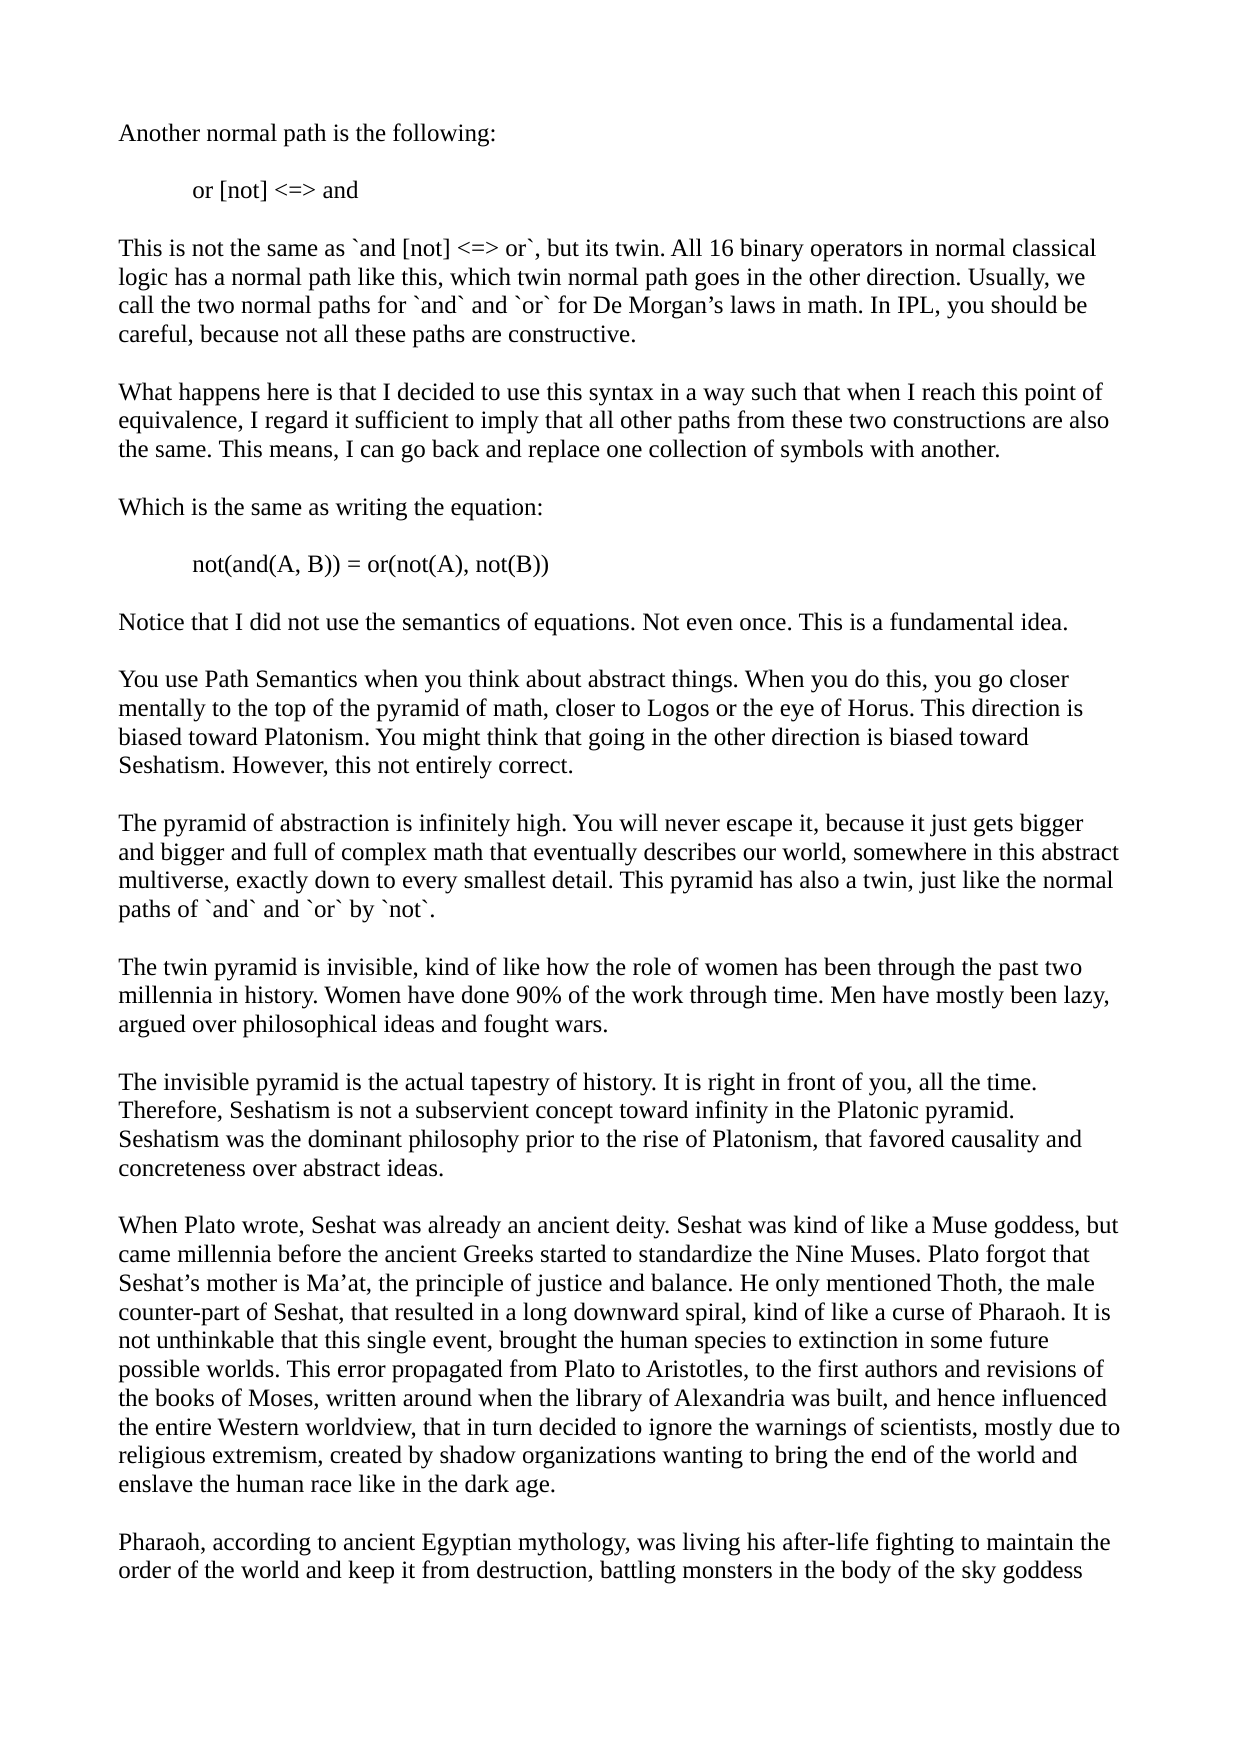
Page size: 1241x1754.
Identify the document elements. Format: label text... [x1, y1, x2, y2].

text When Plato wrote, Seshat was already an ancient deity. Seshat was kind of like a Muse goddess, but came millennia before the ancient Greeks started to standardize the Nine Muses. Plato forgot that Seshat’s mother is Ma’at, the principle of justice and balance. He only mentioned Thoth, the male counter-part of Seshat, that resulted in a long downward spiral, kind of like a curse of Pharaoh. It is not unthinkable that this single event, brought the human species to extinction in some future possible worlds. This error propagated from Plato to Aristotles, to the first authors and revisions of the books of Moses, written around when the library of Alexandria was built, and hence influenced the entire Western worldview, that in turn decided to ignore the warnings of scientists, mostly due to religious extremism, created by shadow organizations wanting to bring the end of the world and enslave the human race like in the dark age. [118, 1211, 1122, 1498]
text Which is the same as writing the equation: [118, 492, 1122, 521]
text not(and(A, B)) = or(not(A), not(B)) [118, 549, 1122, 578]
text The twin pyramid is invisible, kind of like how the role of women has been through the past two millennia in history. Women have done 90% of the work through time. Men have mostly been lazy, argued over philosophical ideas and fought wars. [118, 952, 1122, 1038]
text The pyramid of abstraction is infinitely high. You will never escape it, because it just gets bigger and bigger and full of complex math that eventually describes our world, somewhere in this abstract multiverse, exactly down to every smallest detail. This pyramid has also a twin, just like the normal paths of `and` and `or` by `not`. [118, 808, 1122, 923]
text You use Path Semantics when you think about abstract things. When you do this, you go closer mentally to the top of the pyramid of math, closer to Logos or the eye of Horus. This direction is biased toward Platonism. You might think that going in the other direction is biased toward Seshatism. However, this not entirely correct. [118, 664, 1122, 779]
text Notice that I did not use the semantics of equations. Not even once. This is a fundamental idea. [118, 607, 1122, 636]
text Pharaoh, according to ancient Egyptian mythology, was living his after-life fighting to maintain the order of the world and keep it from destruction, battling monsters in the body of the sky goddess [118, 1527, 1122, 1584]
text This is not the same as `and [not] <=> or`, but its twin. All 16 binary operators in normal classical logic has a normal path like this, which twin normal path goes in the other direction. Usually, we call the two normal paths for `and` and `or` for De Morgan’s laws in math. In IPL, you should be careful, because not all these paths are constructive. [118, 233, 1122, 348]
text The invisible pyramid is the actual tapestry of history. It is right in front of you, all the time. Therefore, Seshatism is not a subservient concept toward infinity in the Platonic pyramid. Seshatism was the dominant philosophy prior to the rise of Platonism, that favored causality and concreteness over abstract ideas. [118, 1067, 1122, 1182]
text What happens here is that I decided to use this syntax in a way such that when I reach this point of equivalence, I regard it sufficient to imply that all other paths from these two constructions are also the same. This means, I can go back and replace one collection of symbols with another. [118, 377, 1122, 463]
text or [not] <=> and [118, 176, 1122, 204]
text Another normal path is the following: [118, 118, 1122, 147]
